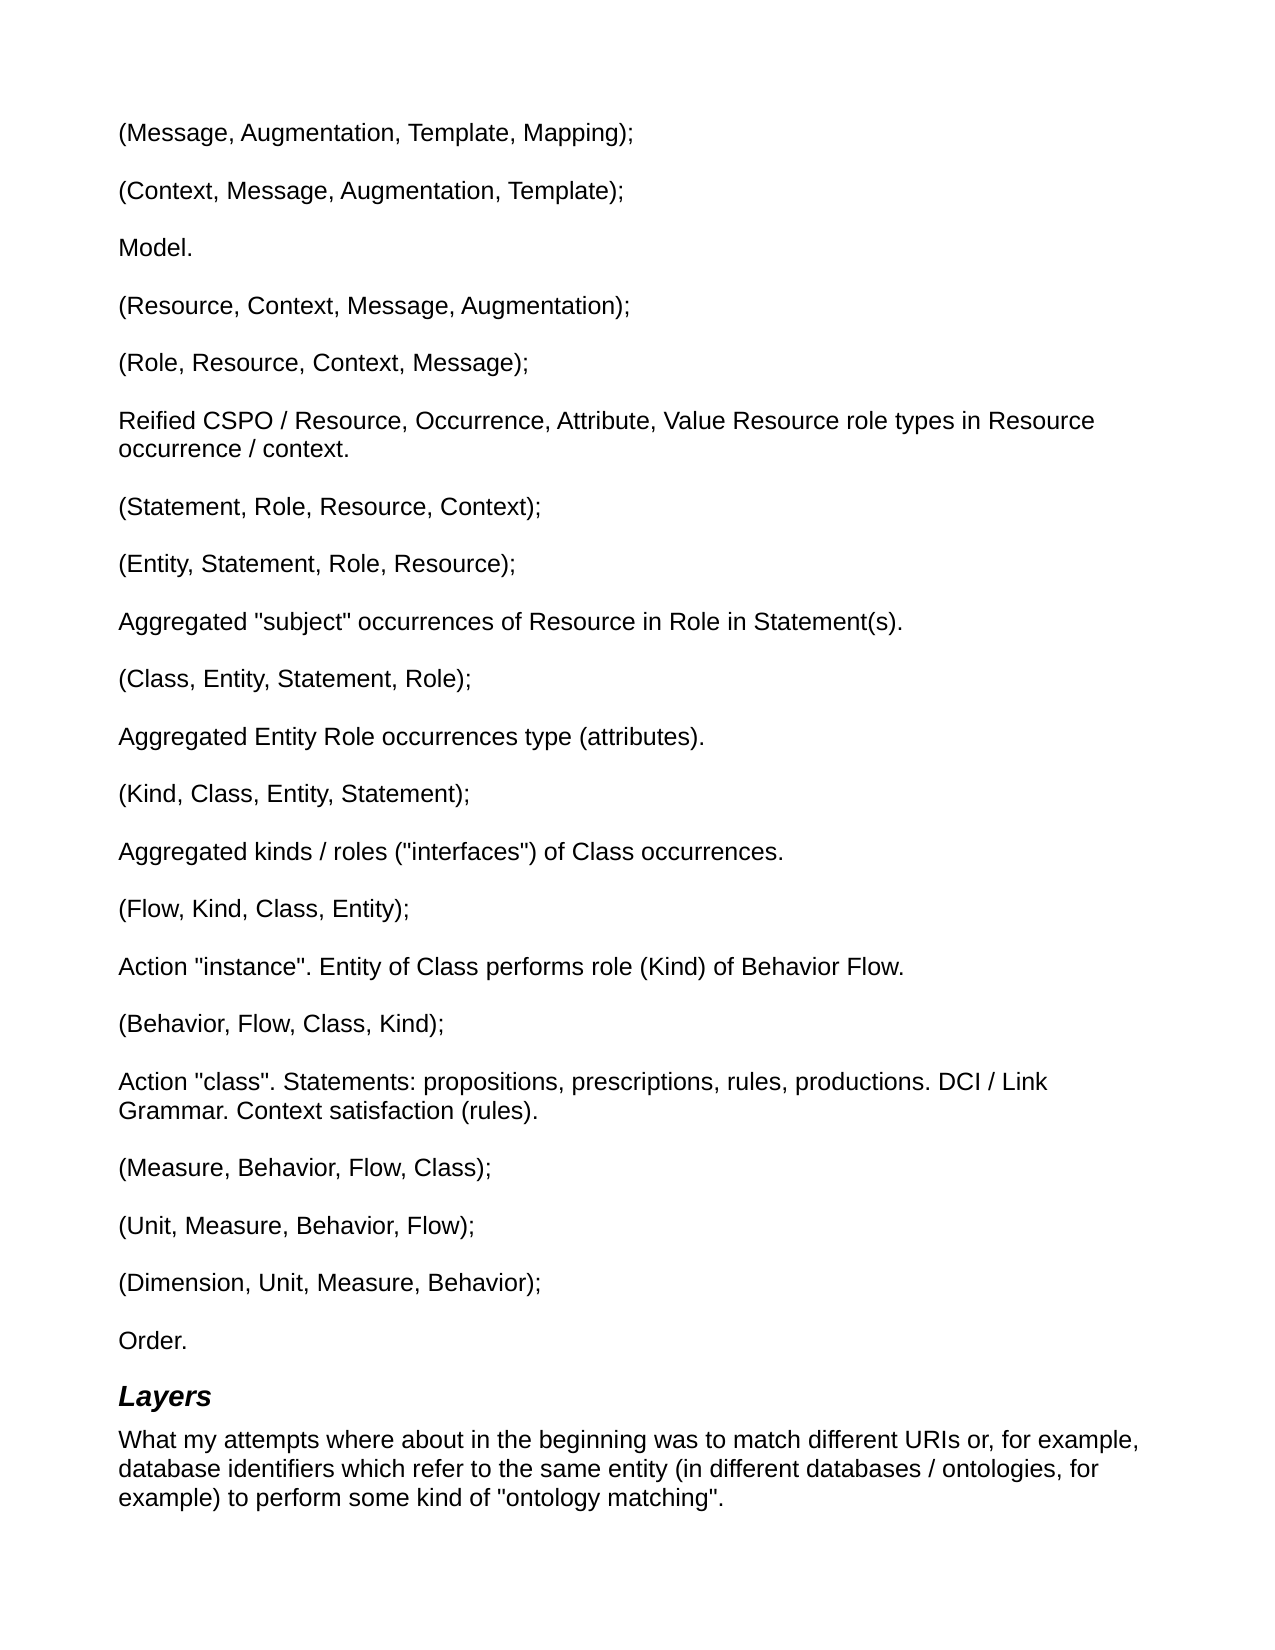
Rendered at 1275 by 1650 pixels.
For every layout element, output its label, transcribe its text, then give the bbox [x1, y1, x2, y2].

text Aggregated Entity Role occurrences type (attributes). [118, 722, 1157, 751]
text Reified CSPO / Resource, Occurrence, Attribute, Value Resource role types in Resource occurrence / context. [118, 406, 1157, 463]
text Model. [118, 233, 1157, 262]
text (Measure, Behavior, Flow, Class); [118, 1153, 1157, 1182]
text Action "instance". Entity of Class performs role (Kind) of Behavior Flow. [118, 952, 1157, 981]
text (Resource, Context, Message, Augmentation); [118, 291, 1157, 319]
text What my attempts where about in the beginning was to match different URIs or, for example, database identifiers which refer to the same entity (in different databases / ontologies, for example) to perform some kind of "ontology matching". [118, 1425, 1157, 1512]
text Order. [118, 1326, 1157, 1354]
text (Dimension, Unit, Measure, Behavior); [118, 1268, 1157, 1297]
subtitle Layers [118, 1379, 1157, 1413]
text Aggregated "subject" occurrences of Resource in Role in Statement(s). [118, 607, 1157, 636]
text Action "class". Statements: propositions, prescriptions, rules, productions. DCI / Link Grammar. Context satisfaction (rules). [118, 1067, 1157, 1124]
text (Behavior, Flow, Class, Kind); [118, 1009, 1157, 1038]
text (Role, Resource, Context, Message); [118, 348, 1157, 377]
text (Kind, Class, Entity, Statement); [118, 779, 1157, 808]
text (Unit, Measure, Behavior, Flow); [118, 1211, 1157, 1239]
text (Class, Entity, Statement, Role); [118, 664, 1157, 693]
text (Message, Augmentation, Template, Mapping); [118, 118, 1157, 147]
text (Context, Message, Augmentation, Template); [118, 176, 1157, 204]
text (Flow, Kind, Class, Entity); [118, 894, 1157, 923]
text Aggregated kinds / roles ("interfaces") of Class occurrences. [118, 837, 1157, 866]
text (Entity, Statement, Role, Resource); [118, 549, 1157, 578]
text (Statement, Role, Resource, Context); [118, 492, 1157, 521]
